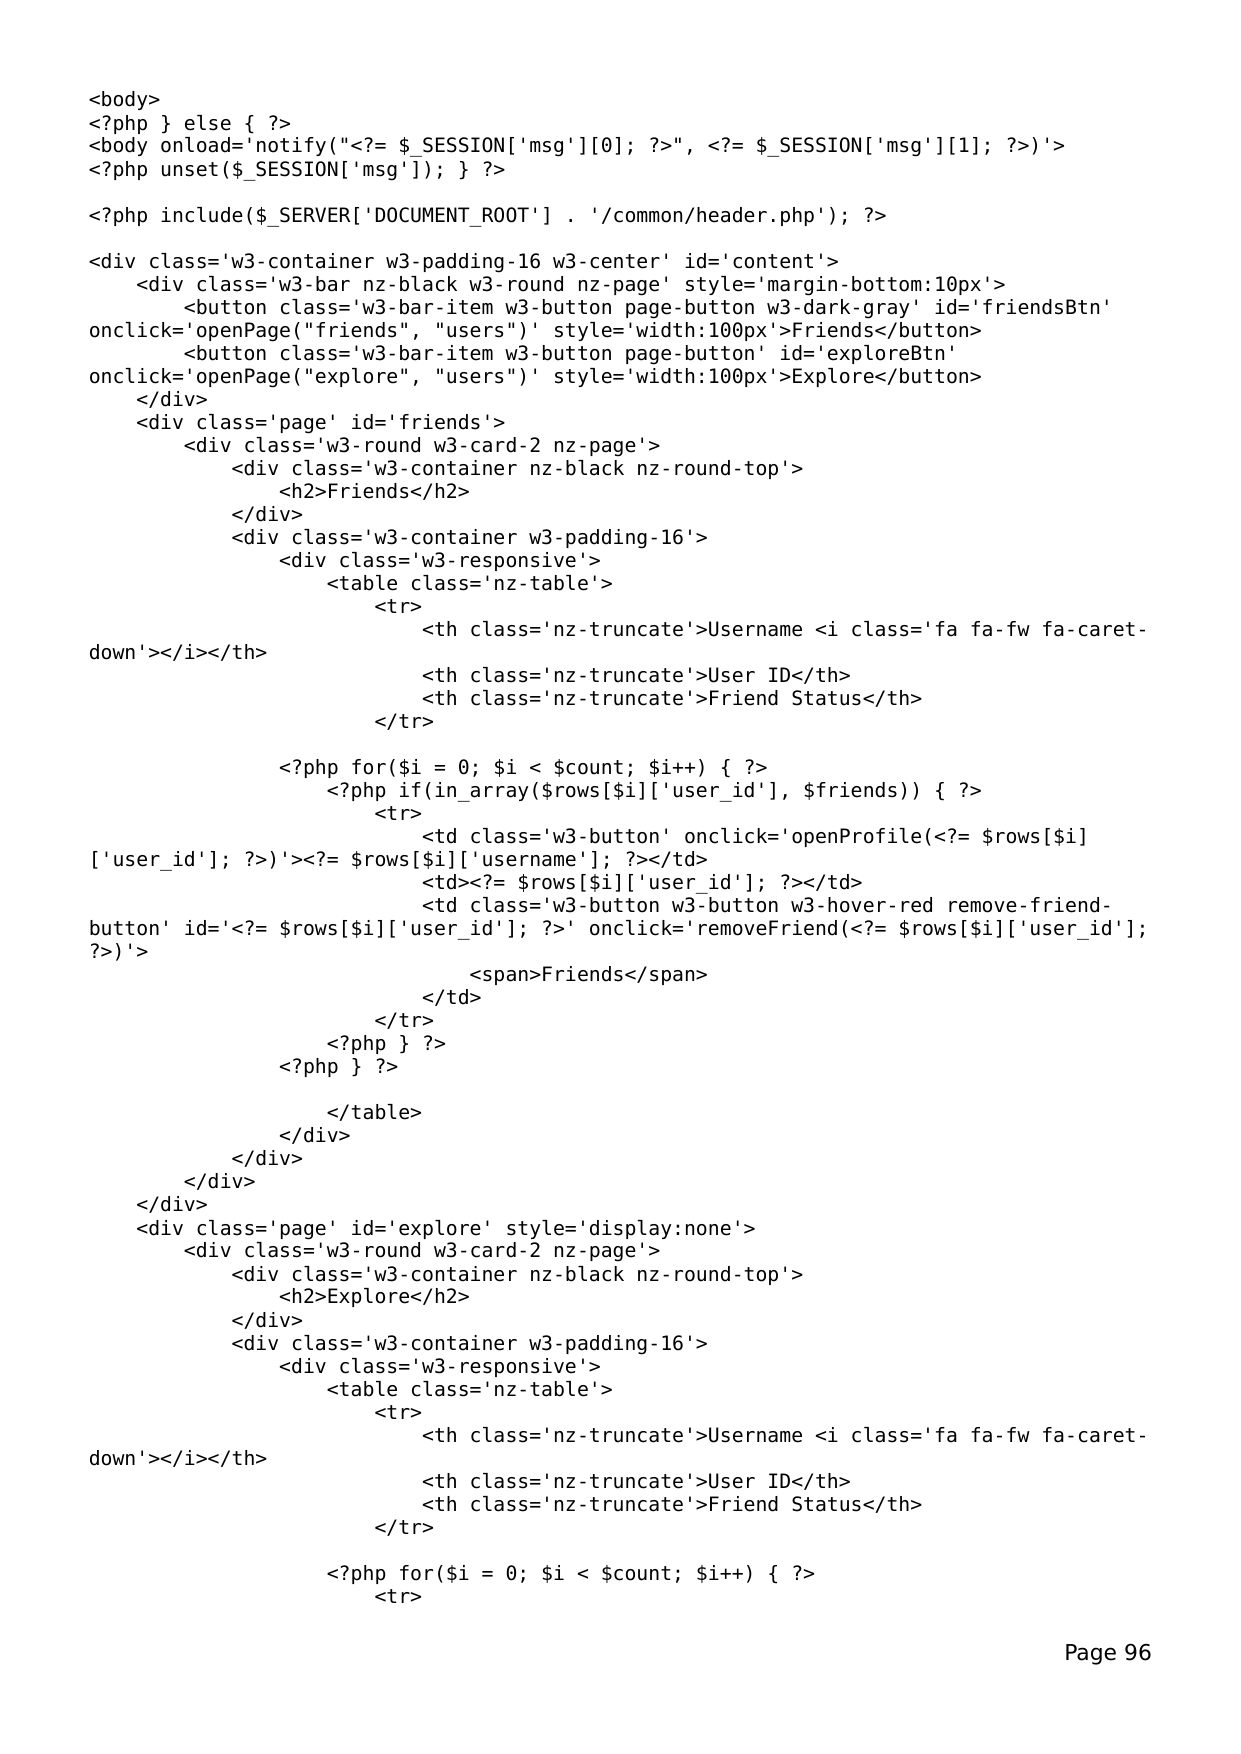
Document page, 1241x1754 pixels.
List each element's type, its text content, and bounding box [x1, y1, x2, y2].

text </tr> [88, 1009, 1152, 1032]
text <button class='w3-bar-item w3-button page-button' id='exploreBtn' onclick='openPage("explore", "users")' style='width:100px'>Explore</button> [88, 342, 1152, 388]
text <div class='w3-container nz-black nz-round-top'> [88, 457, 1152, 480]
text <tr> [88, 1401, 1152, 1424]
text <body> [88, 88, 1152, 112]
text <button class='w3-bar-item w3-button page-button w3-dark-gray' id='friendsBtn' onclick='openPage("friends", "users")' style='width:100px'>Friends</button> [88, 296, 1152, 342]
text <th class='nz-truncate'>User ID</th> [88, 1470, 1152, 1493]
text <h2>Friends</h2> [88, 480, 1152, 503]
text <?php } ?> [88, 1055, 1152, 1078]
text <th class='nz-truncate'>Friend Status</th> [88, 1493, 1152, 1516]
text </td> [88, 986, 1152, 1009]
text </div> [88, 1309, 1152, 1332]
text </tr> [88, 1516, 1152, 1539]
text <div class='w3-container w3-padding-16'> [88, 1332, 1152, 1355]
text <tr> [88, 802, 1152, 825]
text <div class='w3-container nz-black nz-round-top'> [88, 1263, 1152, 1286]
text <?php if(in_array($rows[$i]['user_id'], $friends)) { ?> [88, 779, 1152, 802]
text </div> [88, 503, 1152, 526]
text <td><?= $rows[$i]['user_id']; ?></td> [88, 871, 1152, 894]
text <tr> [88, 1585, 1152, 1608]
text <td class='w3-button w3-button w3-hover-red remove-friend-button' id='<?= $rows[$i]['user_id']; ?>' onclick='removeFriend(<?= $rows[$i]['user_id']; ?>)'> [88, 894, 1152, 963]
text <div class='w3-round w3-card-2 nz-page'> [88, 434, 1152, 457]
text </div> [88, 1193, 1152, 1217]
text <table class='nz-table'> [88, 1378, 1152, 1401]
text <?php include($_SERVER['DOCUMENT_ROOT'] . '/common/header.php'); ?> [88, 204, 1152, 227]
text <th class='nz-truncate'>User ID</th> [88, 664, 1152, 687]
text <div class='w3-bar nz-black w3-round nz-page' style='margin-bottom:10px'> [88, 273, 1152, 296]
text <?php } ?> [88, 1032, 1152, 1055]
text <tr> [88, 595, 1152, 618]
text <?php } else { ?> [88, 112, 1152, 134]
text <div class='w3-container w3-padding-16'> [88, 526, 1152, 549]
text <?php unset($_SESSION['msg']); } ?> [88, 158, 1152, 181]
text </div> [88, 1171, 1152, 1193]
text <?php for($i = 0; $i < $count; $i++) { ?> [88, 756, 1152, 779]
text <table class='nz-table'> [88, 572, 1152, 595]
text <h2>Explore</h2> [88, 1286, 1152, 1309]
text <div class='w3-responsive'> [88, 549, 1152, 572]
text </div> [88, 1124, 1152, 1147]
text <th class='nz-truncate'>Friend Status</th> [88, 687, 1152, 710]
text <td class='w3-button' onclick='openProfile(<?= $rows[$i]['user_id']; ?>)'><?= $rows[$i]['username']; ?></td> [88, 825, 1152, 871]
text <body onload='notify("<?= $_SESSION['msg'][0]; ?>", <?= $_SESSION['msg'][1]; ?>)'> [88, 134, 1152, 158]
text <div class='w3-responsive'> [88, 1355, 1152, 1378]
text </div> [88, 1147, 1152, 1171]
text <div class='page' id='explore' style='display:none'> [88, 1217, 1152, 1239]
text <th class='nz-truncate'>Username <i class='fa fa-fw fa-caret-down'></i></th> [88, 1424, 1152, 1470]
text </div> [88, 388, 1152, 411]
text <th class='nz-truncate'>Username <i class='fa fa-fw fa-caret-down'></i></th> [88, 618, 1152, 664]
text <span>Friends</span> [88, 963, 1152, 986]
text <?php for($i = 0; $i < $count; $i++) { ?> [88, 1562, 1152, 1585]
text <div class='page' id='friends'> [88, 411, 1152, 434]
text <div class='w3-round w3-card-2 nz-page'> [88, 1239, 1152, 1263]
text </table> [88, 1101, 1152, 1124]
text </tr> [88, 710, 1152, 733]
text <div class='w3-container w3-padding-16 w3-center' id='content'> [88, 250, 1152, 273]
